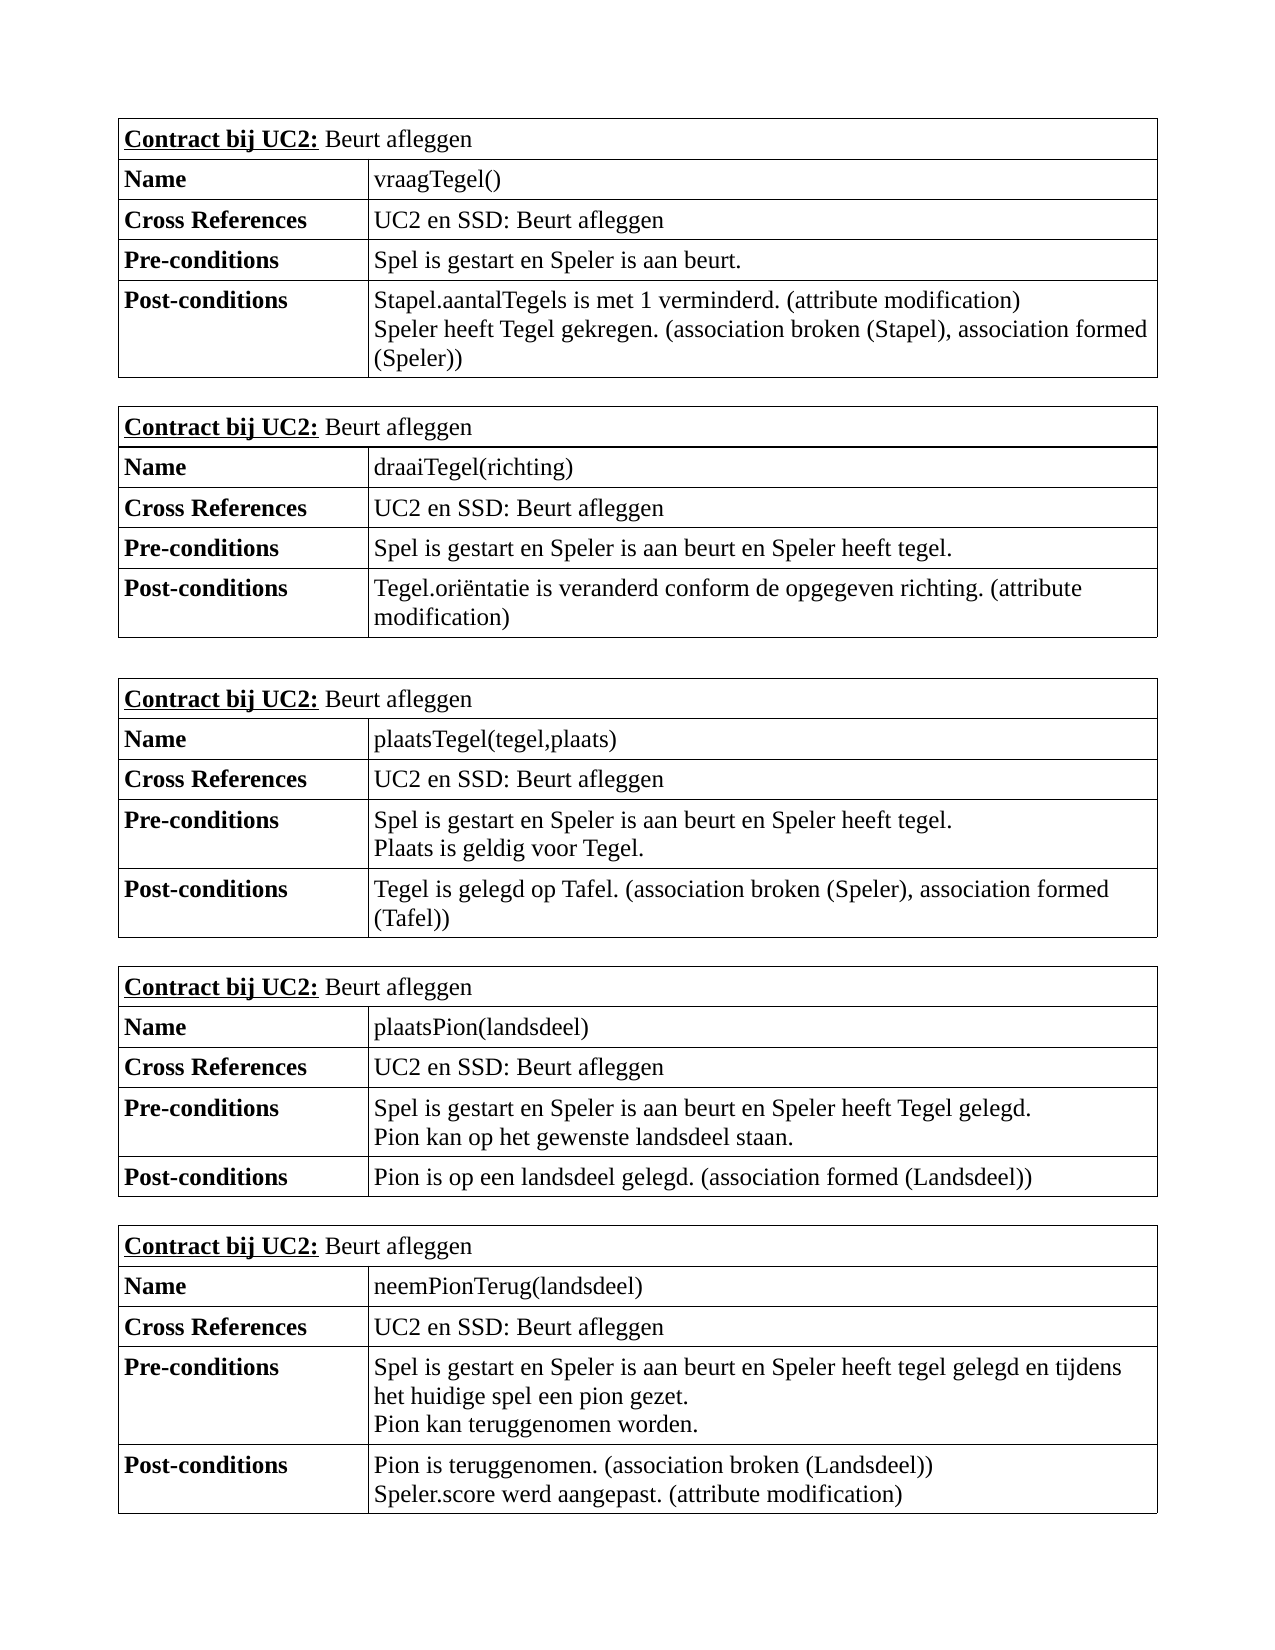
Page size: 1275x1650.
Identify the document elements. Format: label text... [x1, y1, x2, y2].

table_cell UC2 en SSD: Beurt afleggen [369, 200, 1157, 239]
table_header Contract bij UC2: Beurt afleggen [119, 967, 1157, 1006]
table_cell Pre-conditions [119, 240, 368, 279]
table_header Contract bij UC2: Beurt afleggen [119, 1226, 1157, 1266]
table_cell UC2 en SSD: Beurt afleggen [369, 1048, 1157, 1087]
table_header Name [119, 448, 368, 487]
table_cell Stapel.aantalTegels is met 1 verminderd. (attribute modification) Speler heeft Tegel gekregen. (association broken (Stapel), association formed (Speler)) [369, 281, 1157, 377]
table_header Name [119, 160, 368, 199]
table_header neemPionTerug(landsdeel) [369, 1267, 1157, 1306]
table_header draaiTegel(richting) [369, 448, 1157, 487]
table_cell Post-conditions [119, 869, 368, 937]
table_cell Post-conditions [119, 569, 368, 637]
table_header plaatsPion(landsdeel) [369, 1007, 1157, 1047]
table_cell Pre-conditions [119, 800, 368, 868]
table_cell Cross References [119, 1307, 368, 1346]
table_header Name [119, 1267, 368, 1306]
table_cell Cross References [119, 1048, 368, 1087]
table_cell UC2 en SSD: Beurt afleggen [369, 760, 1157, 799]
table_cell Pion is op een landsdeel gelegd. (association formed (Landsdeel)) [369, 1157, 1157, 1196]
table_cell Post-conditions [119, 281, 368, 377]
table_cell Pre-conditions [119, 1088, 368, 1156]
table_cell Spel is gestart en Speler is aan beurt en Speler heeft Tegel gelegd. Pion kan op het gewenste landsdeel staan. [369, 1088, 1157, 1156]
table_cell Tegel.oriëntatie is veranderd conform de opgegeven richting. (attribute modification) [369, 569, 1157, 637]
table_cell Spel is gestart en Speler is aan beurt. [369, 240, 1157, 279]
table_header vraagTegel() [369, 160, 1157, 199]
table_cell Spel is gestart en Speler is aan beurt en Speler heeft tegel. [369, 528, 1157, 567]
table_cell Cross References [119, 488, 368, 527]
table_cell UC2 en SSD: Beurt afleggen [369, 1307, 1157, 1346]
table_cell Post-conditions [119, 1157, 368, 1196]
table_cell UC2 en SSD: Beurt afleggen [369, 488, 1157, 527]
table_cell Pion is teruggenomen. (association broken (Landsdeel)) Speler.score werd aangepast. (attribute modification) [369, 1445, 1157, 1513]
table_header plaatsTegel(tegel,plaats) [369, 719, 1157, 759]
table_cell Cross References [119, 760, 368, 799]
table_cell Post-conditions [119, 1445, 368, 1513]
table_cell Pre-conditions [119, 1347, 368, 1444]
table_cell Cross References [119, 200, 368, 239]
table_header Contract bij UC2: Beurt afleggen [119, 679, 1157, 718]
table_header Name [119, 719, 368, 759]
table_header Name [119, 1007, 368, 1047]
table_cell Tegel is gelegd op Tafel. (association broken (Speler), association formed (Tafel)) [369, 869, 1157, 937]
table_cell Pre-conditions [119, 528, 368, 567]
table_header Contract bij UC2: Beurt afleggen [119, 119, 1157, 158]
table_cell Spel is gestart en Speler is aan beurt en Speler heeft tegel gelegd en tijdens het huidige spel een pion gezet. Pion kan teruggenomen worden. [369, 1347, 1157, 1444]
table_header Contract bij UC2: Beurt afleggen [119, 407, 1157, 446]
table_cell Spel is gestart en Speler is aan beurt en Speler heeft tegel. Plaats is geldig voor Tegel. [369, 800, 1157, 868]
